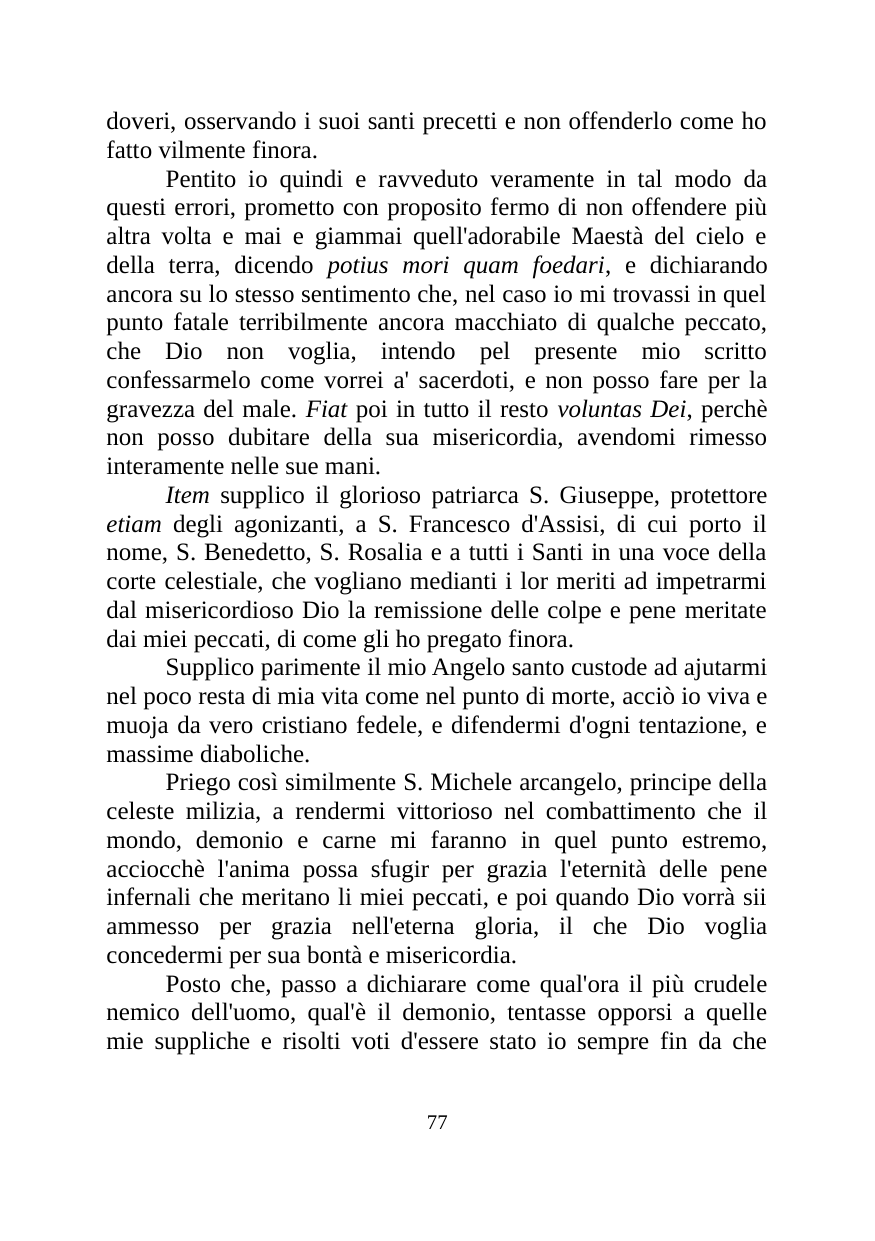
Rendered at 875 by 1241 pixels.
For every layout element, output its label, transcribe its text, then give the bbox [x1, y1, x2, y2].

text Posto che, passo a dichiarare come qual'ora il più crudele nemico dell'uomo, qual'è il demonio, tentasse opporsi a quelle mie suppliche e risolti voti d'essere stato io sempre fin da che [106, 969, 768, 1055]
text doveri, osservando i suoi santi precetti e non offenderlo come ho fatto vilmente finora. [106, 106, 768, 164]
text Item supplico il glorioso patriarca S. Giuseppe, protettore etiam degli agonizanti, a S. Francesco d'Assisi, di cui porto il nome, S. Benedetto, S. Rosalia e a tutti i Santi in una voce della corte celestiale, che vogliano medianti i lor meriti ad impetrarmi dal misericordioso Dio la remissione delle colpe e pene meritate dai miei peccati, di come gli ho pregato finora. [106, 480, 768, 652]
text Priego così similmente S. Michele arcangelo, principe della celeste milizia, a rendermi vittorioso nel combattimento che il mondo, demonio e carne mi faranno in quel punto estremo, acciocchè l'anima possa sfugir per grazia l'eternità delle pene infernali che meritano li miei peccati, e poi quando Dio vorrà sii ammesso per grazia nell'eterna gloria, il che Dio voglia concedermi per sua bontà e misericordia. [106, 767, 768, 969]
text Supplico parimente il mio Angelo santo custode ad ajutarmi nel poco resta di mia vita come nel punto di morte, acciò io viva e muoja da vero cristiano fedele, e difendermi d'ogni tentazione, e massime diaboliche. [106, 652, 768, 767]
text Pentito io quindi e ravveduto veramente in tal modo da questi errori, prometto con proposito fermo di non offendere più altra volta e mai e giammai quell'adorabile Maestà del cielo e della terra, dicendo potius mori quam foedari, e dichiarando ancora su lo stesso sentimento che, nel caso io mi trovassi in quel punto fatale terribilmente ancora macchiato di qualche peccato, che Dio non voglia, intendo pel presente mio scritto confessarmelo come vorrei a' sacerdoti, e non posso fare per la gravezza del male. Fiat poi in tutto il resto voluntas Dei, perchè non posso dubitare della sua misericordia, avendomi rimesso interamente nelle sue mani. [106, 164, 768, 480]
